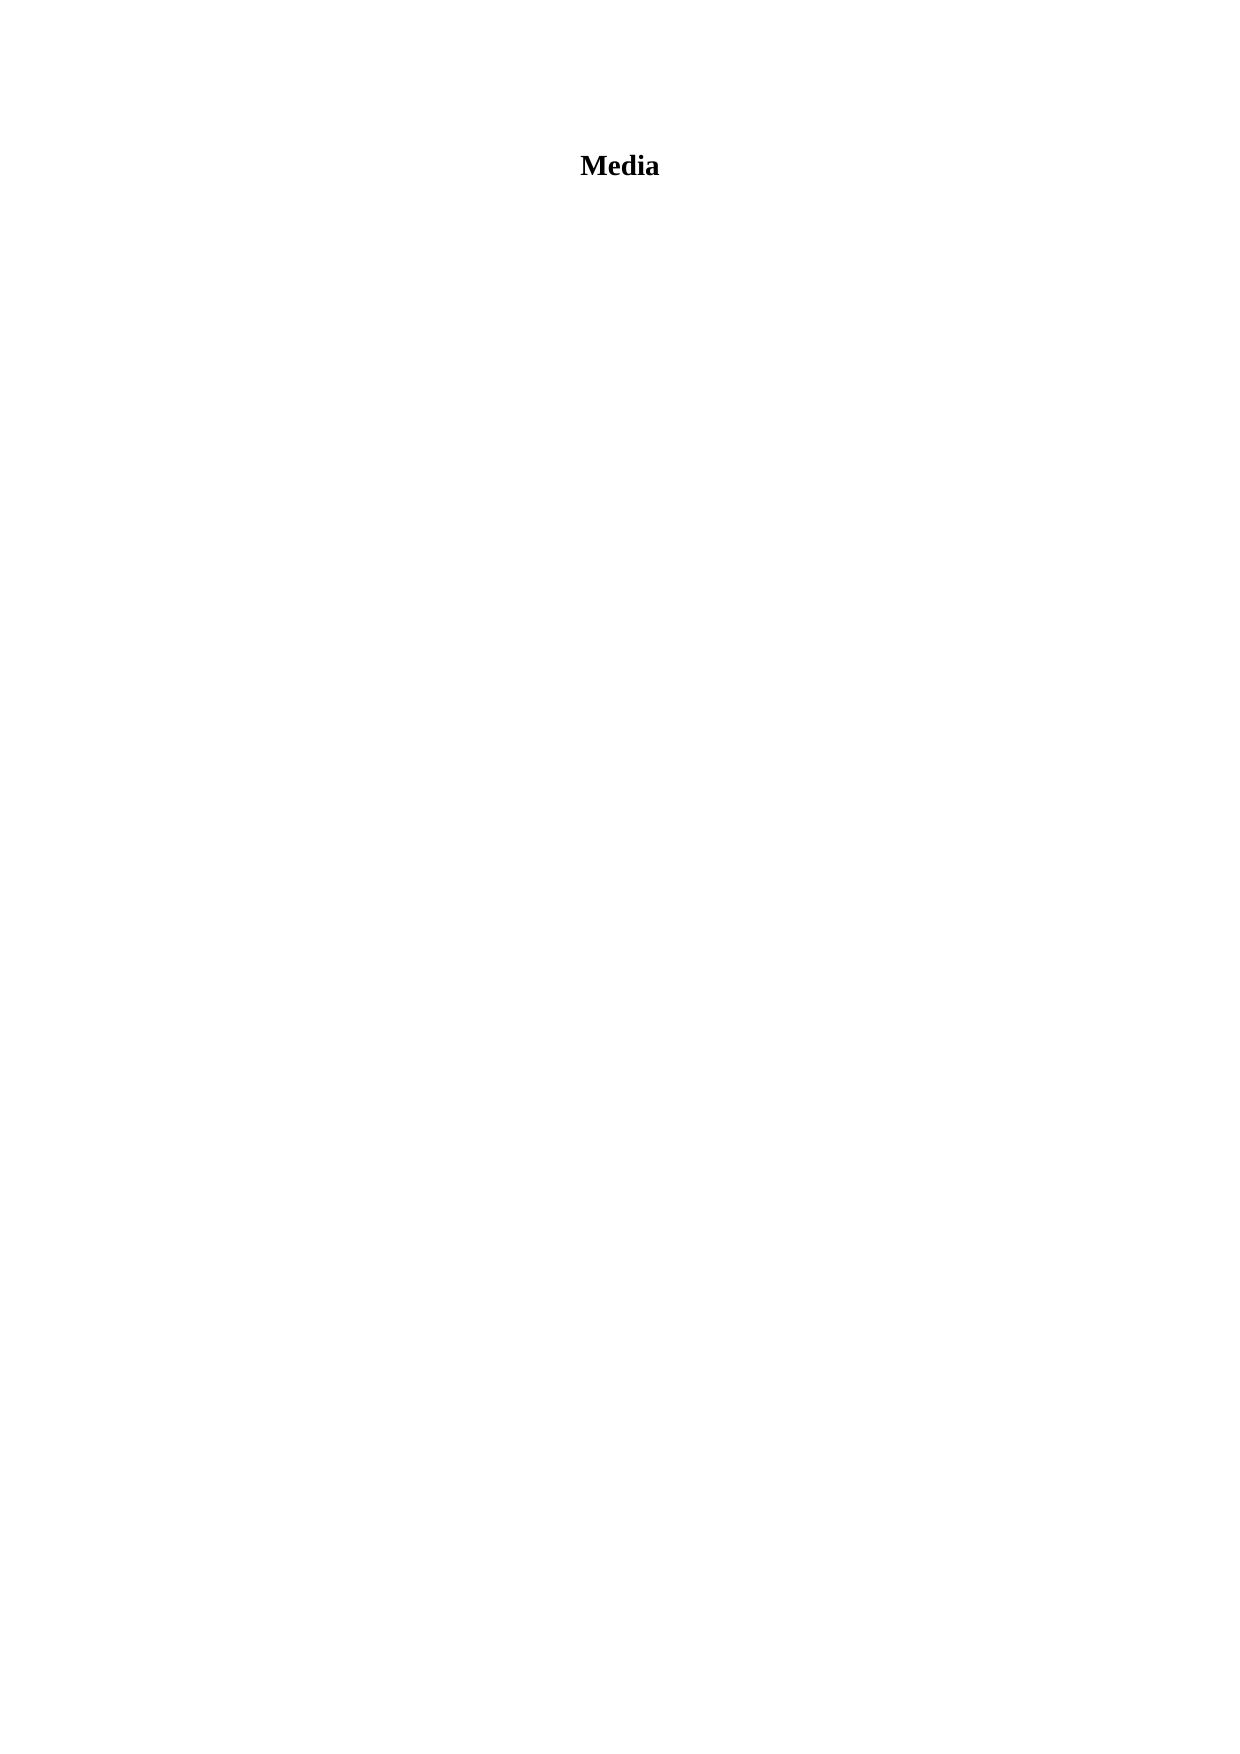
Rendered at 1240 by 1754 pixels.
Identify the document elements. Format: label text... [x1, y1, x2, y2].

text Media [118, 148, 1121, 181]
